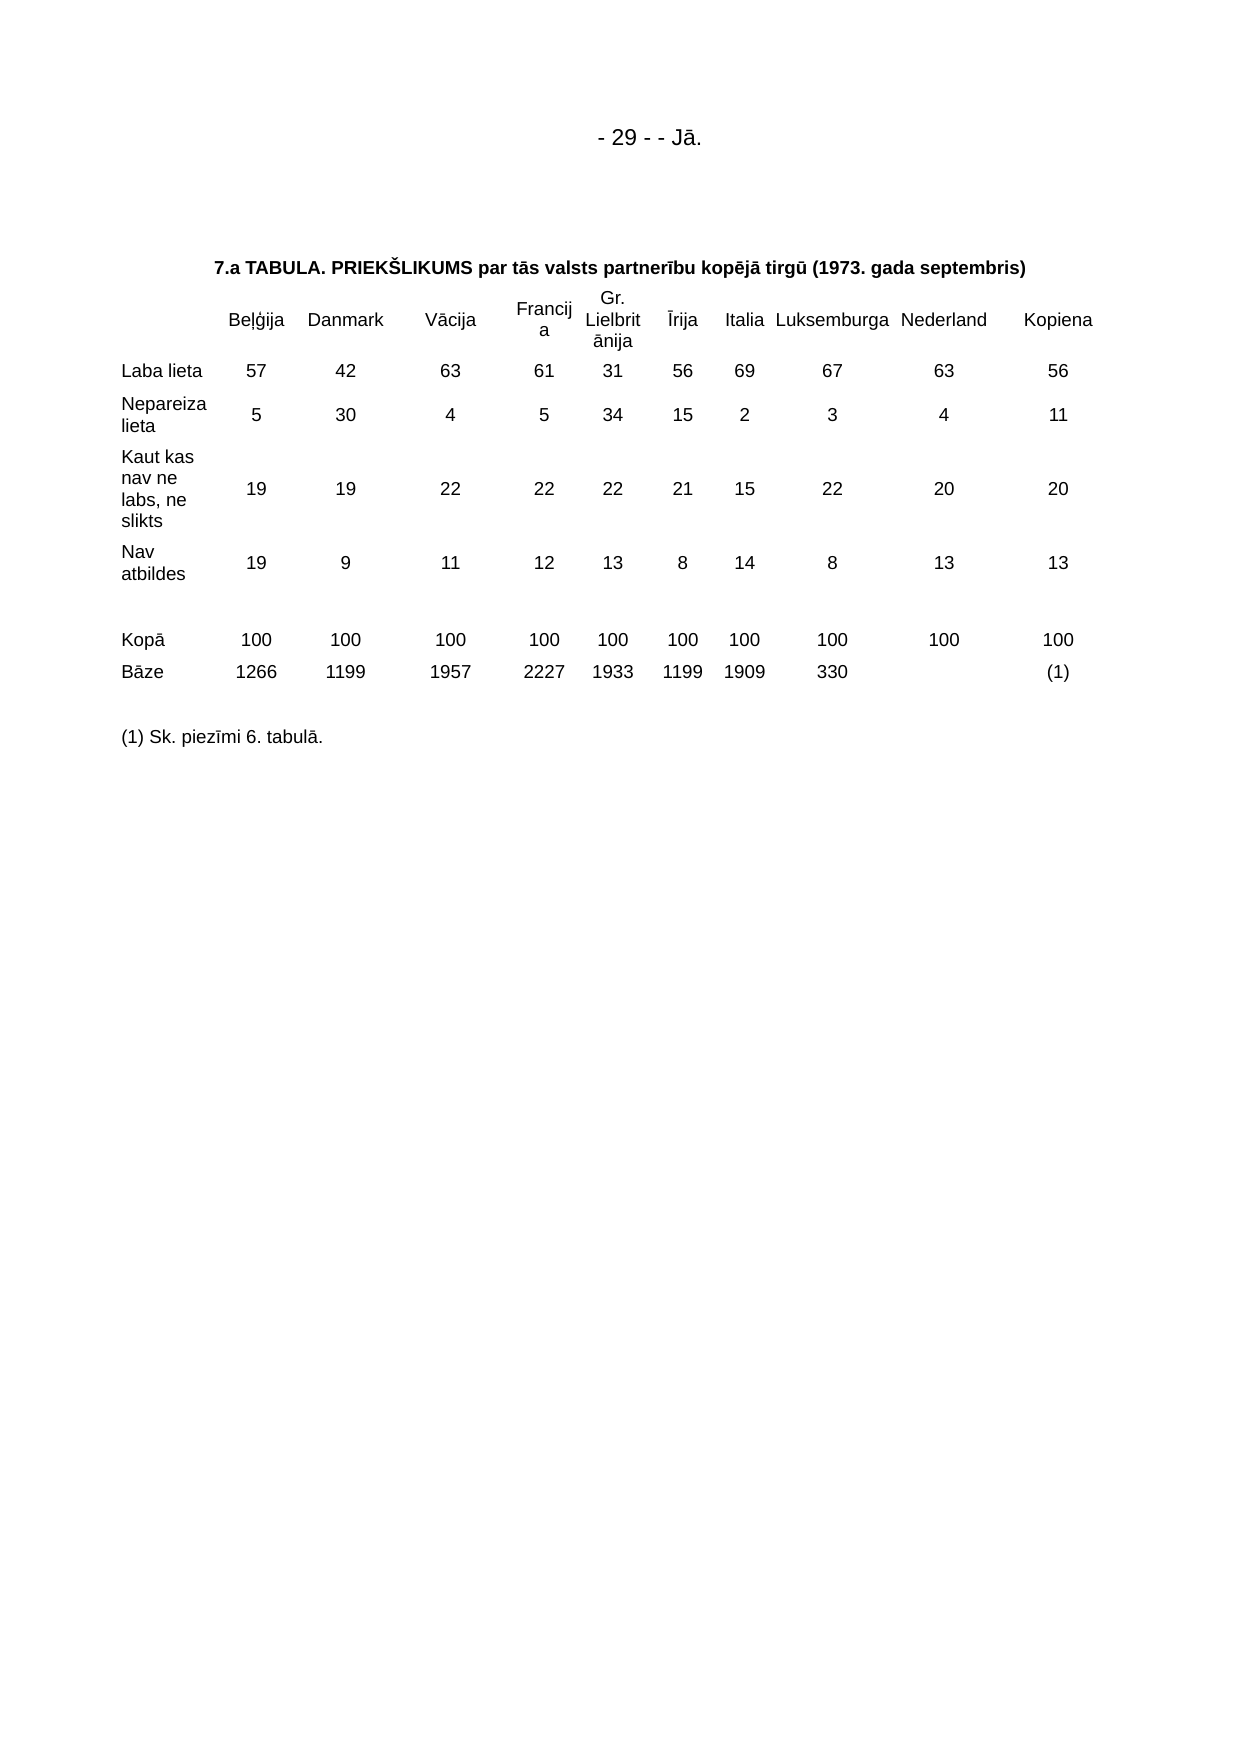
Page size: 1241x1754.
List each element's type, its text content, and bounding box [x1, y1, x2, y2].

table_cell 34 [578, 387, 647, 443]
table_cell 56 [994, 355, 1122, 387]
table_cell 15 [718, 443, 771, 535]
table_cell [510, 591, 578, 623]
table_cell 100 [771, 623, 893, 655]
table_cell Luksemburga [771, 284, 893, 354]
table_cell 100 [894, 623, 994, 655]
table_cell 11 [994, 387, 1122, 443]
table_cell 5 [212, 387, 300, 443]
table_cell 3 [771, 387, 893, 443]
table_cell (1) Sk. piezīmi 6. tabulā. [118, 720, 1122, 753]
table_cell 22 [578, 443, 647, 535]
table_cell 20 [994, 443, 1122, 535]
table_cell 21 [647, 443, 718, 535]
table_cell [212, 688, 300, 720]
table_cell Francija [510, 284, 578, 354]
table_cell Beļģija [212, 284, 300, 354]
table_cell 1909 [718, 655, 771, 688]
table_cell [994, 591, 1122, 623]
table_cell 100 [578, 623, 647, 655]
table_cell Nederland [894, 284, 994, 354]
table_cell [391, 688, 510, 720]
table_cell 100 [212, 623, 300, 655]
table_cell 1933 [578, 655, 647, 688]
table_cell 42 [300, 355, 391, 387]
table_cell [300, 591, 391, 623]
table_cell 22 [391, 443, 510, 535]
table_cell [510, 688, 578, 720]
table_cell 8 [647, 535, 718, 591]
table_cell 2227 [510, 655, 578, 688]
table_cell 4 [894, 387, 994, 443]
table_cell Kopā [118, 623, 212, 655]
table_cell [118, 284, 212, 354]
table_cell 63 [391, 355, 510, 387]
table_cell 57 [212, 355, 300, 387]
table_cell 22 [771, 443, 893, 535]
table_cell Nav atbildes [118, 535, 212, 591]
table_cell 100 [391, 623, 510, 655]
table_cell 20 [894, 443, 994, 535]
table_cell 13 [578, 535, 647, 591]
table_cell Kopiena [994, 284, 1122, 354]
table_cell 19 [300, 443, 391, 535]
table_cell 15 [647, 387, 718, 443]
table_cell [300, 688, 391, 720]
table_cell 31 [578, 355, 647, 387]
table_cell 13 [894, 535, 994, 591]
table_cell 330 [771, 655, 893, 688]
table_cell [718, 591, 771, 623]
table_cell Danmark [300, 284, 391, 354]
table_header 7.a TABULA. PRIEKŠLIKUMS par tās valsts partnerību kopējā tirgū (1973. gada septembris) [118, 252, 1122, 284]
table_cell 9 [300, 535, 391, 591]
table_cell 1266 [212, 655, 300, 688]
table_cell [118, 688, 212, 720]
table_cell [647, 591, 718, 623]
table_cell Italia [718, 284, 771, 354]
table_cell 1199 [300, 655, 391, 688]
table_cell 1199 [647, 655, 718, 688]
table_cell 30 [300, 387, 391, 443]
table_cell 100 [647, 623, 718, 655]
table_cell 100 [300, 623, 391, 655]
table_cell 67 [771, 355, 893, 387]
table_cell 100 [718, 623, 771, 655]
table_cell [771, 591, 893, 623]
table_cell [994, 688, 1122, 720]
table_cell 19 [212, 535, 300, 591]
table_cell 100 [510, 623, 578, 655]
table_cell 2 [718, 387, 771, 443]
table_cell [118, 591, 212, 623]
table_cell Vācija [391, 284, 510, 354]
table_cell 8 [771, 535, 893, 591]
table_cell 14 [718, 535, 771, 591]
table_cell Kaut kas nav ne labs, ne slikts [118, 443, 212, 535]
table_cell Laba lieta [118, 355, 212, 387]
table_cell [771, 688, 893, 720]
table_cell [578, 688, 647, 720]
table_cell 69 [718, 355, 771, 387]
table_cell 19 [212, 443, 300, 535]
table_cell Īrija [647, 284, 718, 354]
table_cell 100 [994, 623, 1122, 655]
table_cell [894, 655, 994, 688]
table_cell (1) [994, 655, 1122, 688]
table_cell 56 [647, 355, 718, 387]
table_cell Gr. Lielbritānija [578, 284, 647, 354]
table_cell [718, 688, 771, 720]
table_cell [578, 591, 647, 623]
table_cell 5 [510, 387, 578, 443]
table_cell 22 [510, 443, 578, 535]
table_cell [647, 688, 718, 720]
table_cell 11 [391, 535, 510, 591]
table_cell 63 [894, 355, 994, 387]
table_cell 4 [391, 387, 510, 443]
table_cell 12 [510, 535, 578, 591]
table_cell 1957 [391, 655, 510, 688]
table_cell [391, 591, 510, 623]
table_cell 13 [994, 535, 1122, 591]
table_cell [894, 591, 994, 623]
table_cell [894, 688, 994, 720]
table_cell Nepareiza lieta [118, 387, 212, 443]
table_cell Bāze [118, 655, 212, 688]
table_cell [212, 591, 300, 623]
table_cell 61 [510, 355, 578, 387]
